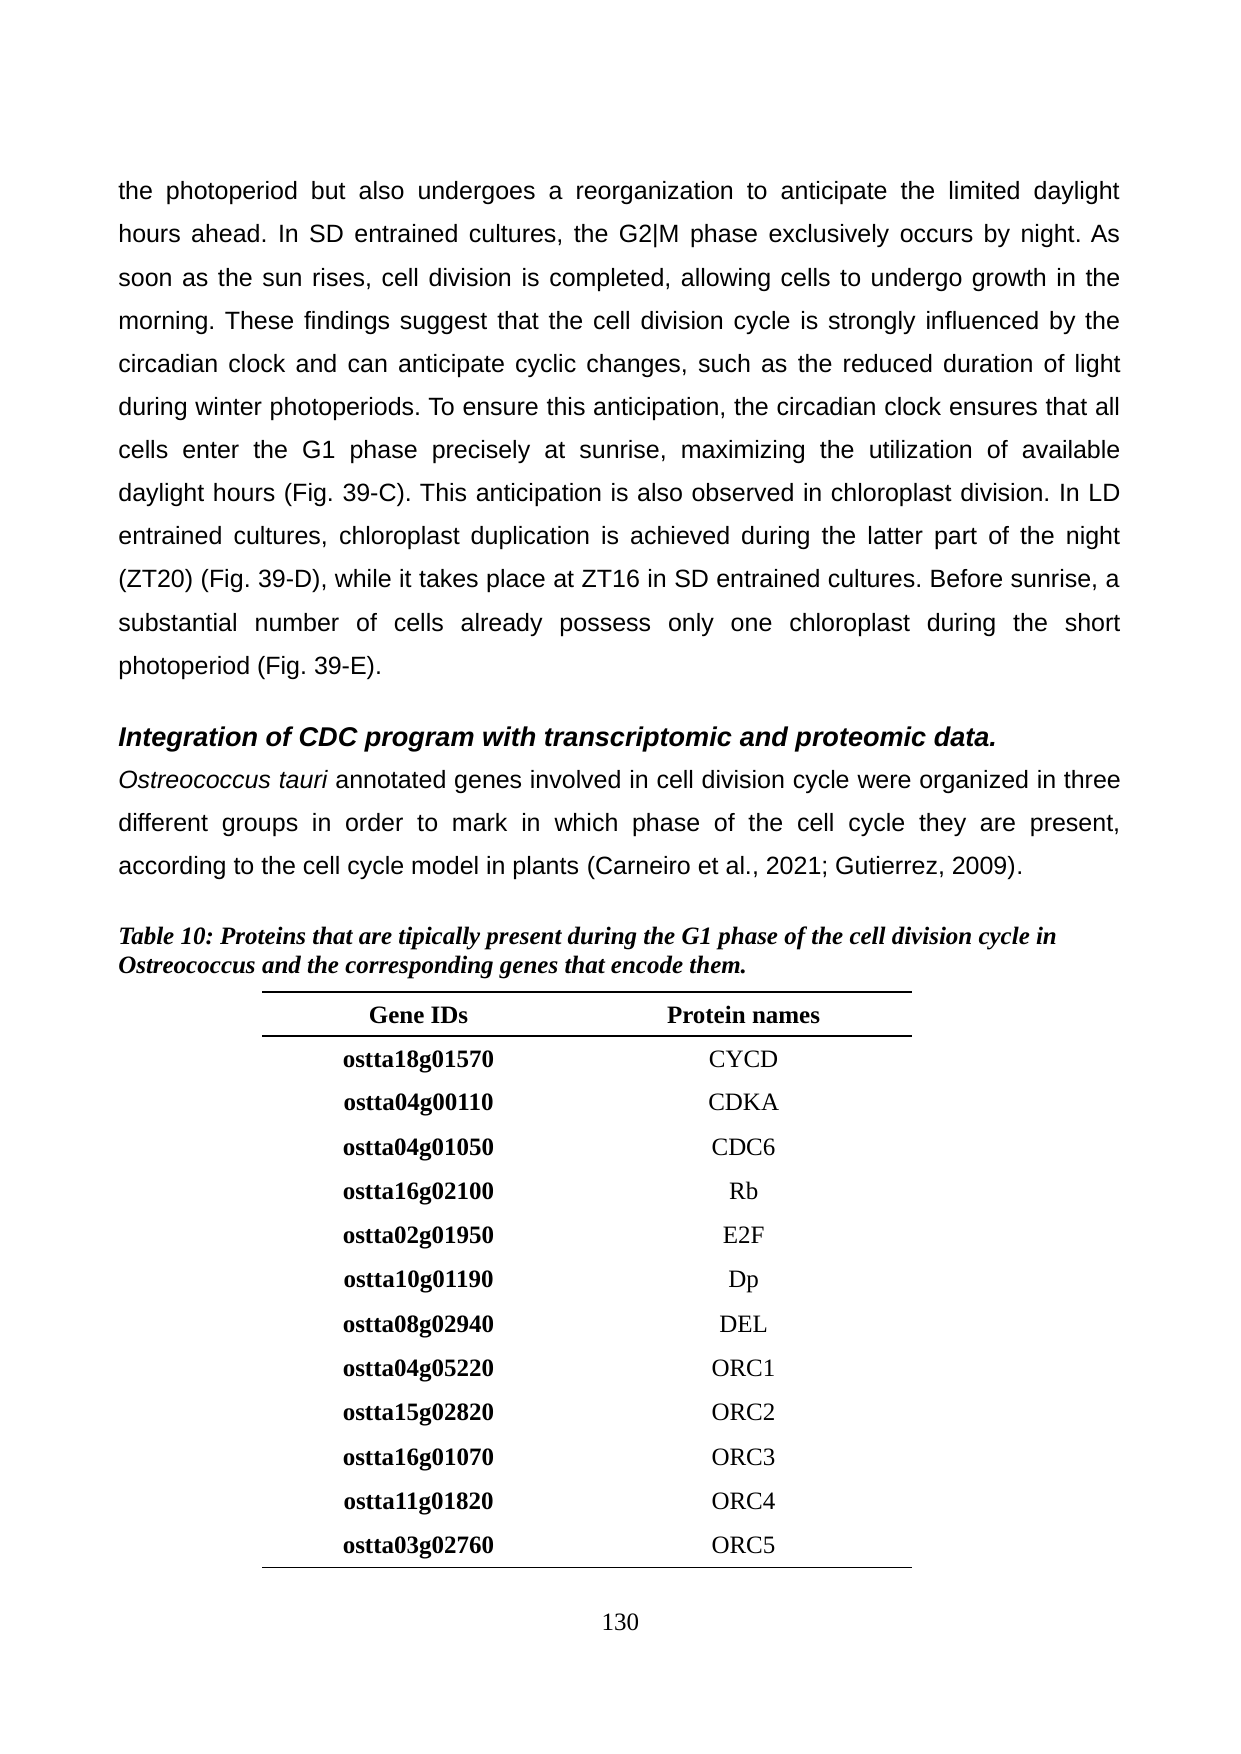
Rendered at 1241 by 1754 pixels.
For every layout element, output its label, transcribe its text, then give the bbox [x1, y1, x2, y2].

table_cell ostta11g01820 [262, 1478, 574, 1522]
table_cell ostta04g01050 [262, 1124, 574, 1168]
table_cell ORC3 [575, 1434, 912, 1478]
table_cell ostta04g05220 [262, 1345, 574, 1389]
table_header Gene IDs [262, 993, 574, 1035]
table_cell ostta03g02760 [262, 1523, 574, 1567]
table_header Protein names [575, 993, 912, 1035]
table_cell CDKA [575, 1080, 912, 1124]
table_cell ostta15g02820 [262, 1390, 574, 1434]
table_cell CDC6 [575, 1124, 912, 1168]
table_cell CYCD [575, 1037, 912, 1080]
table_cell ostta18g01570 [262, 1037, 574, 1080]
table_cell ORC4 [575, 1478, 912, 1522]
table_cell E2F [575, 1213, 912, 1257]
text Table 10: Proteins that are tipically present during the G1 phase of the cell division cycle in Ostreococcus and the corresponding genes that encode them. [118, 921, 1122, 979]
table_cell ostta04g00110 [262, 1080, 574, 1124]
table_cell ostta02g01950 [262, 1213, 574, 1257]
table_cell ORC1 [575, 1345, 912, 1389]
table_cell Dp [575, 1257, 912, 1301]
table_cell ostta10g01190 [262, 1257, 574, 1301]
text the photoperiod but also undergoes a reorganization to anticipate the limited daylight hours ahead. In SD entrained cultures, the G2|M phase exclusively occurs by night. As soon as the sun rises, cell division is completed, allowing cells to undergo growth in the morning. These findings suggest that the cell division cycle is strongly influenced by the circadian clock and can anticipate cyclic changes, such as the reduced duration of light during winter photoperiods. To ensure this anticipation, the circadian clock ensures that all cells enter the G1 phase precisely at sunrise, maximizing the utilization of available daylight hours (Fig. 39-C). This anticipation is also observed in chloroplast division. In LD entrained cultures, chloroplast duplication is achieved during the latter part of the night (ZT20) (Fig. 39-D), while it takes place at ZT16 in SD entrained cultures. Before sunrise, a substantial number of cells already possess only one chloroplast during the short photoperiod (Fig. 39-E). [118, 176, 1122, 679]
table_cell ostta16g02100 [262, 1168, 574, 1212]
table_cell DEL [575, 1301, 912, 1345]
table_cell ostta08g02940 [262, 1301, 574, 1345]
table_cell ostta16g01070 [262, 1434, 574, 1478]
subtitle Integration of CDC program with transcriptomic and proteomic data. [118, 721, 1122, 752]
text Ostreococcus tauri annotated genes involved in cell division cycle were organized in three different groups in order to mark in which phase of the cell cycle they are present, according to the cell cycle model in plants (Carneiro et al., 2021; Gutierrez, 2009)⁠. [118, 765, 1122, 880]
table_cell ORC2 [575, 1390, 912, 1434]
table_cell ORC5 [575, 1523, 912, 1567]
table_cell Rb [575, 1168, 912, 1212]
